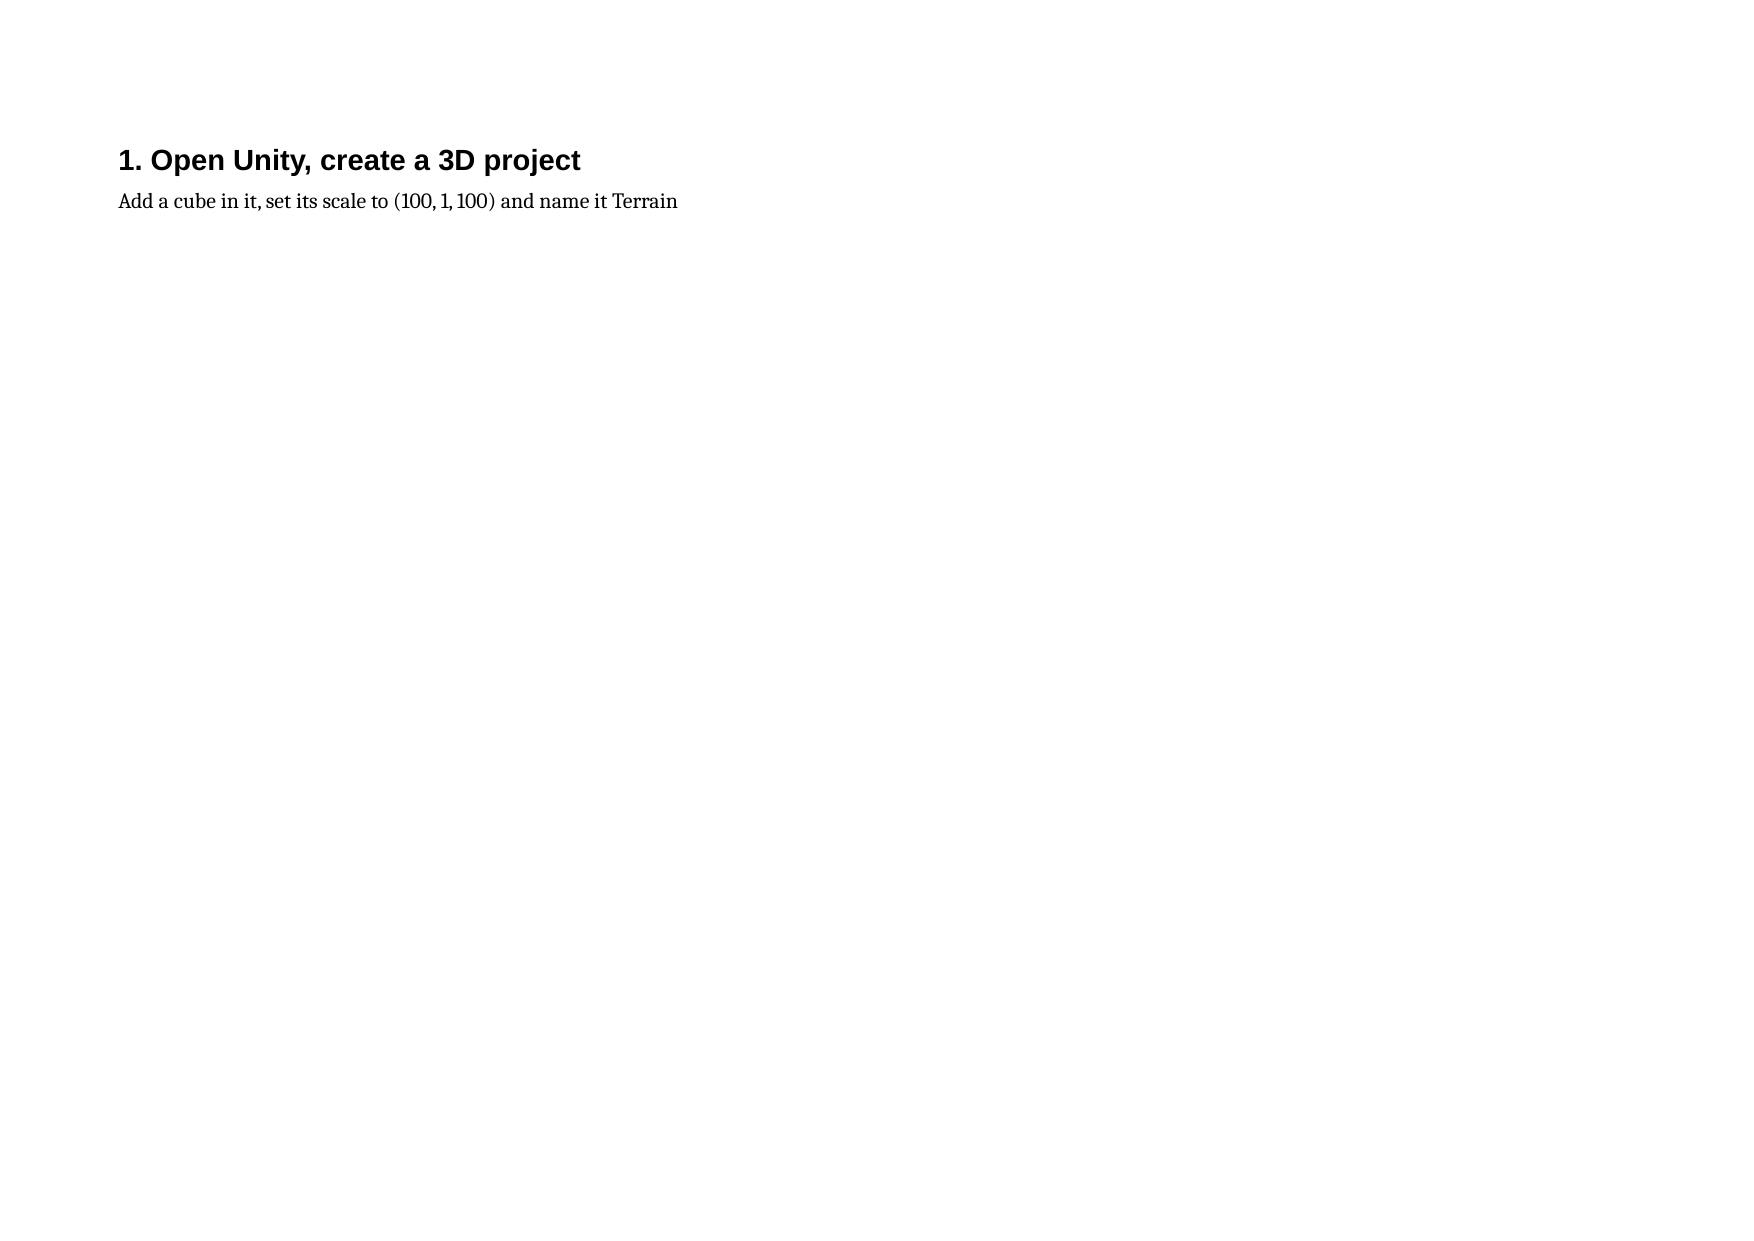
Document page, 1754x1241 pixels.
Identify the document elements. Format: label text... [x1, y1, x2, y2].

subtitle 1. Open Unity, create a 3D project [118, 143, 1636, 177]
text Add a cube in it, set its scale to (100, 1, 100) and name it Terrain [118, 189, 1636, 214]
